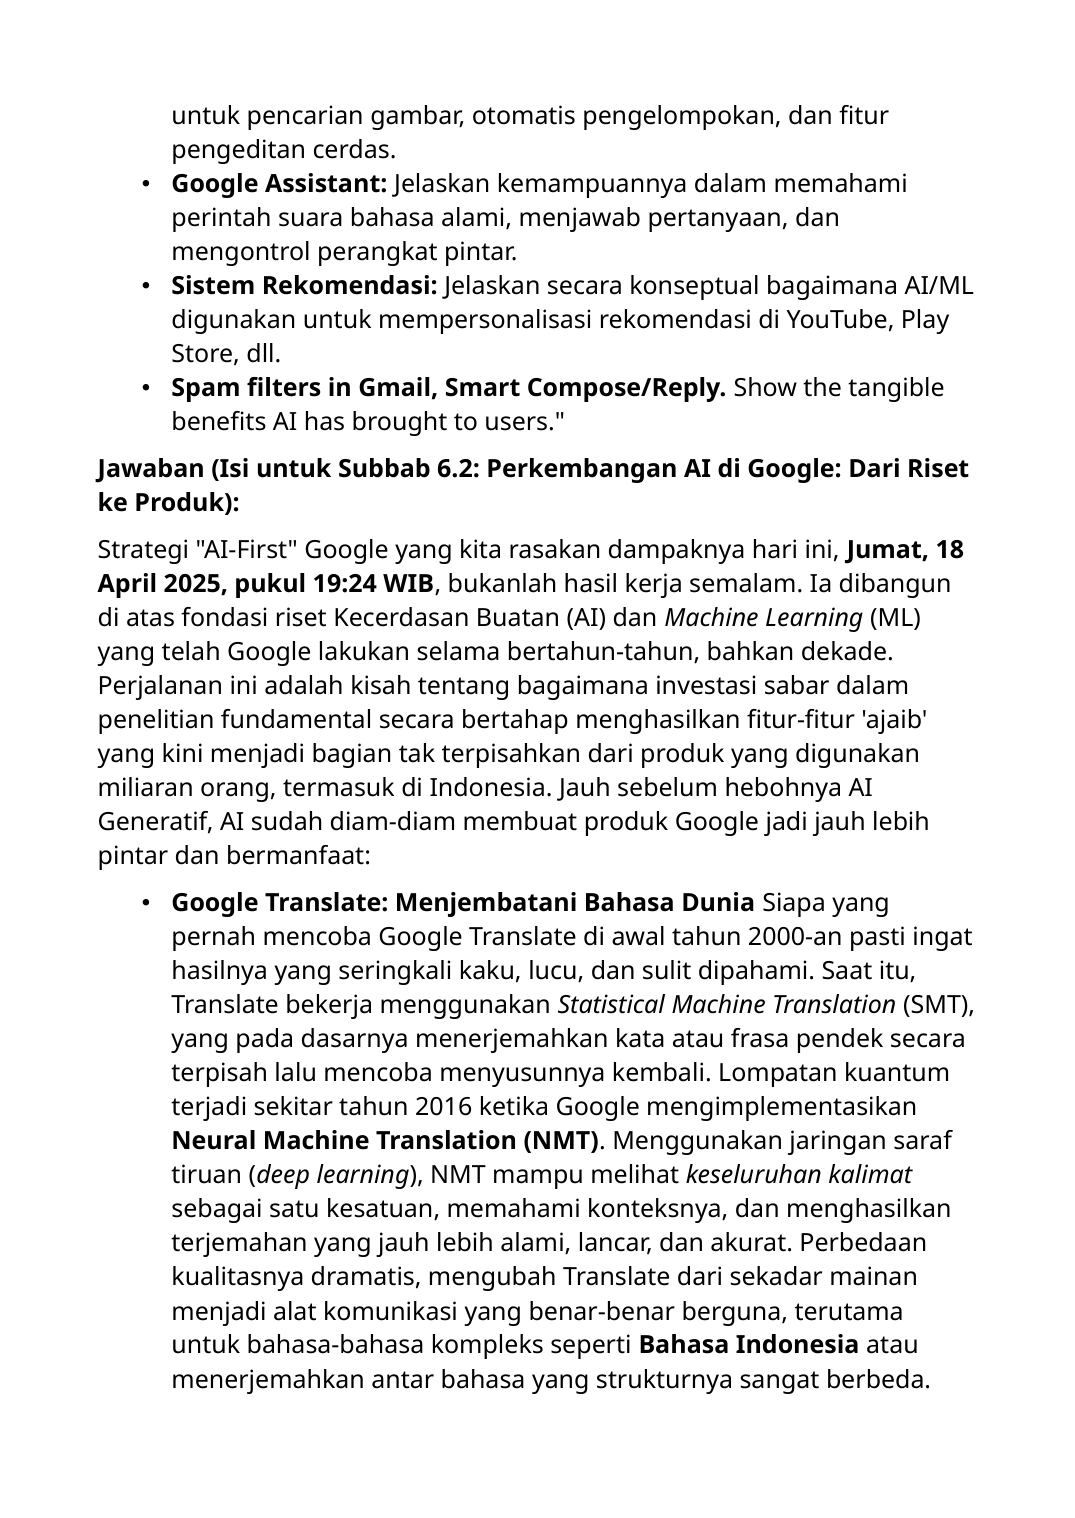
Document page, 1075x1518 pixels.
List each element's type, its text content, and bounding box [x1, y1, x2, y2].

list untuk pencarian gambar, otomatis pengelompokan, dan fitur pengeditan cerdas. [142, 97, 977, 166]
list Google Assistant: Jelaskan kemampuannya dalam memahami perintah suara bahasa alami, menjawab pertanyaan, dan mengontrol perangkat pintar. [142, 166, 977, 268]
text Strategi "AI-First" Google yang kita rasakan dampaknya hari ini, Jumat, 18 April 2025, pukul 19:24 WIB, bukanlah hasil kerja semalam. Ia dibangun di atas fondasi riset Kecerdasan Buatan (AI) dan Machine Learning (ML) yang telah Google lakukan selama bertahun-tahun, bahkan dekade. Perjalanan ini adalah kisah tentang bagaimana investasi sabar dalam penelitian fundamental secara bertahap menghasilkan fitur-fitur 'ajaib' yang kini menjadi bagian tak terpisahkan dari produk yang digunakan miliaran orang, termasuk di Indonesia. Jauh sebelum hebohnya AI Generatif, AI sudah diam-diam membuat produk Google jadi jauh lebih pintar dan bermanfaat: [97, 531, 977, 872]
list Sistem Rekomendasi: Jelaskan secara konseptual bagaimana AI/ML digunakan untuk mempersonalisasi rekomendasi di YouTube, Play Store, dll. [142, 268, 977, 370]
list Google Translate: Menjembatani Bahasa Dunia Siapa yang pernah mencoba Google Translate di awal tahun 2000-an pasti ingat hasilnya yang seringkali kaku, lucu, dan sulit dipahami. Saat itu, Translate bekerja menggunakan Statistical Machine Translation (SMT), yang pada dasarnya menerjemahkan kata atau frasa pendek secara terpisah lalu mencoba menyusunnya kembali. Lompatan kuantum terjadi sekitar tahun 2016 ketika Google mengimplementasikan Neural Machine Translation (NMT). Menggunakan jaringan saraf tiruan (deep learning), NMT mampu melihat keseluruhan kalimat sebagai satu kesatuan, memahami konteksnya, dan menghasilkan terjemahan yang jauh lebih alami, lancar, dan akurat. Perbedaan kualitasnya dramatis, mengubah Translate dari sekadar mainan menjadi alat komunikasi yang benar-benar berguna, terutama untuk bahasa-bahasa kompleks seperti Bahasa Indonesia atau menerjemahkan antar bahasa yang strukturnya sangat berbeda. [142, 884, 977, 1395]
list Spam filters in Gmail, Smart Compose/Reply. Show the tangible benefits AI has brought to users." [142, 370, 977, 438]
text Jawaban (Isi untuk Subbab 6.2: Perkembangan AI di Google: Dari Riset ke Produk): [97, 451, 977, 519]
